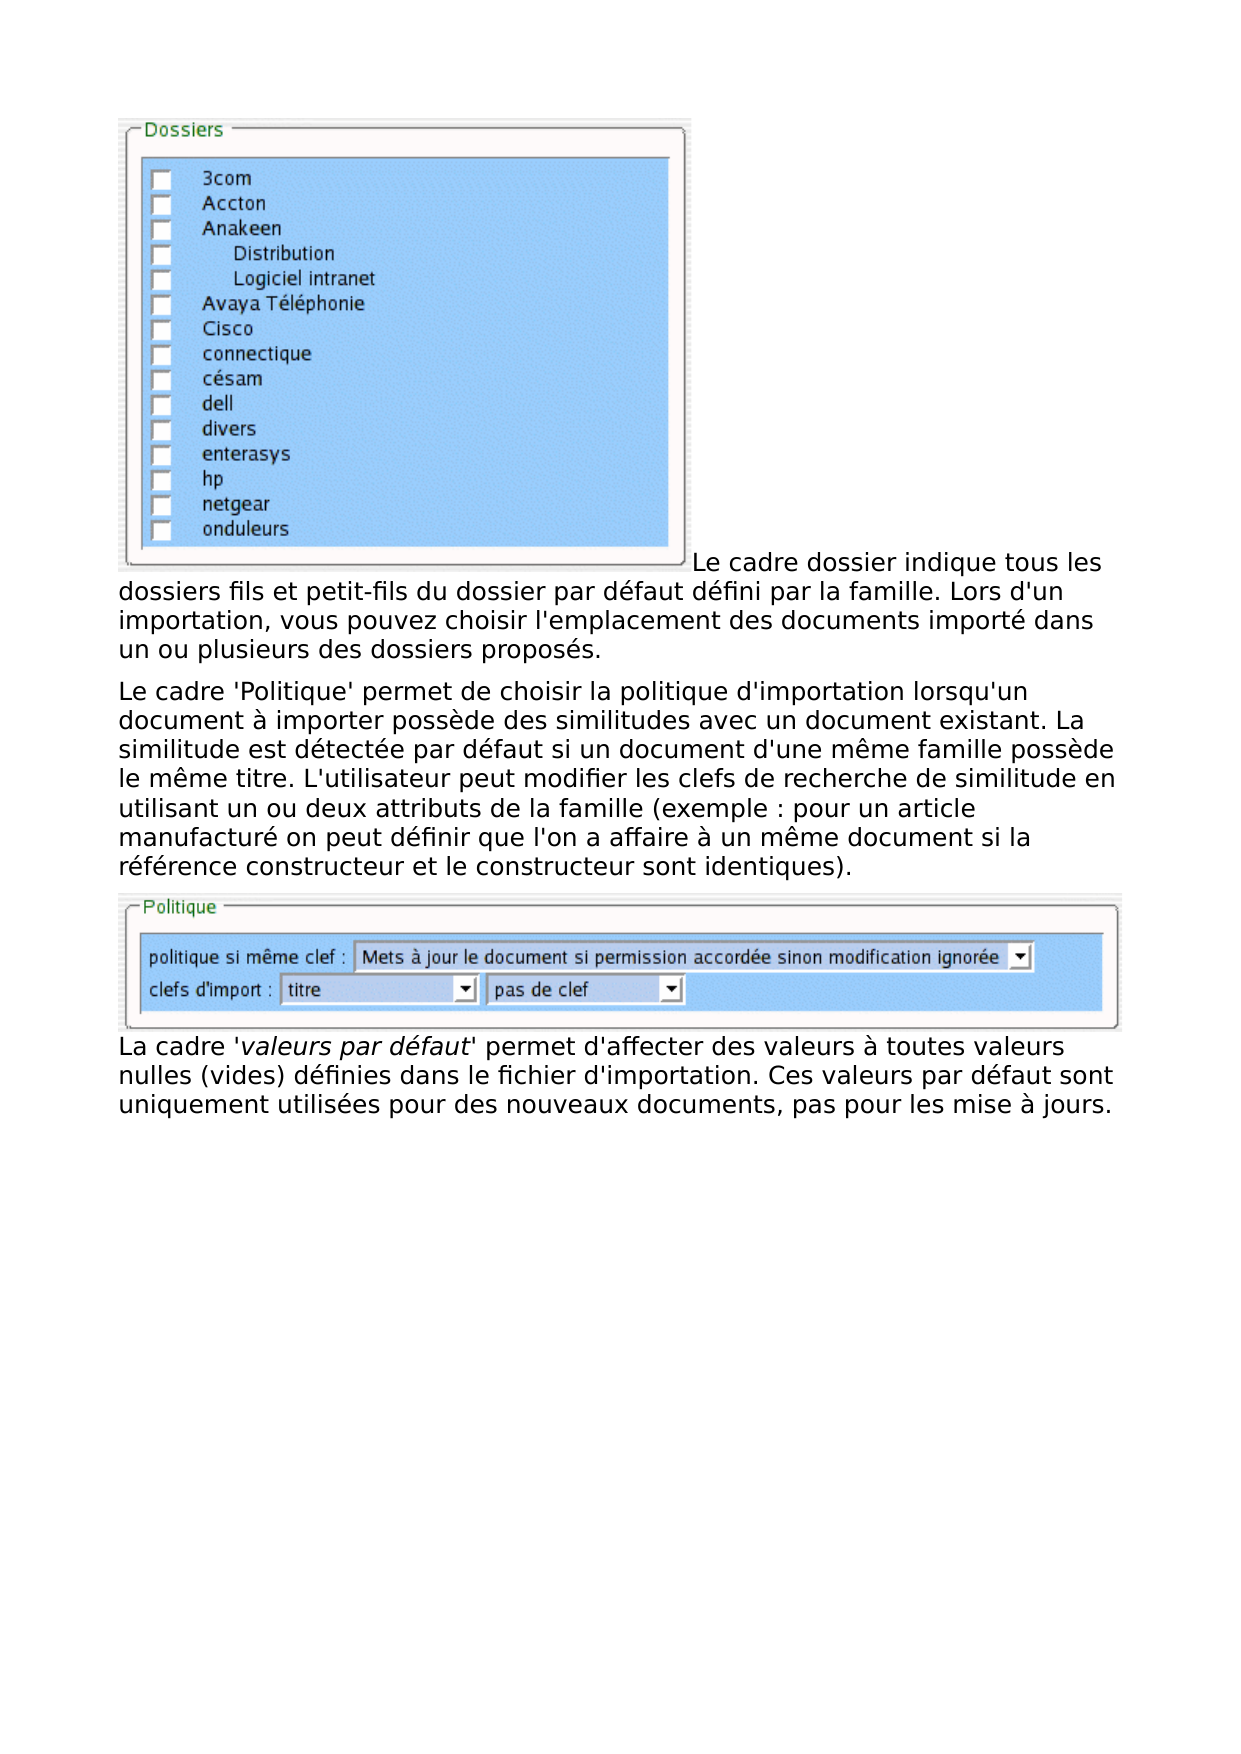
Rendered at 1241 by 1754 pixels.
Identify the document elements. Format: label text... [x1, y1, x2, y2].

text Le cadre dossier indique tous les dossiers fils et petit-fils du dossier par défaut défini par la famille. Lors d'un importation, vous pouvez choisir l'emplacement des documents importé dans un ou plusieurs des dossiers proposés. [118, 572, 1122, 665]
picture [118, 893, 1123, 1032]
text La cadre 'valeurs par défaut' permet d'affecter des valeurs à toutes valeurs nulles (vides) définies dans le fichier d'importation. Ces valeurs par défaut sont uniquement utilisées pour des nouveaux documents, pas pour les mise à jours. [118, 1032, 1122, 1119]
picture [118, 118, 692, 572]
text Le cadre 'Politique' permet de choisir la politique d'importation lorsqu'un document à importer possède des similitudes avec un document existant. La similitude est détectée par défaut si un document d'une même famille possède le même titre. L'utilisateur peut modifier les clefs de recherche de similitude en utilisant un ou deux attributs de la famille (exemple : pour un article manufacturé on peut définir que l'on a affaire à un même document si la référence constructeur et le constructeur sont identiques). [118, 677, 1122, 881]
